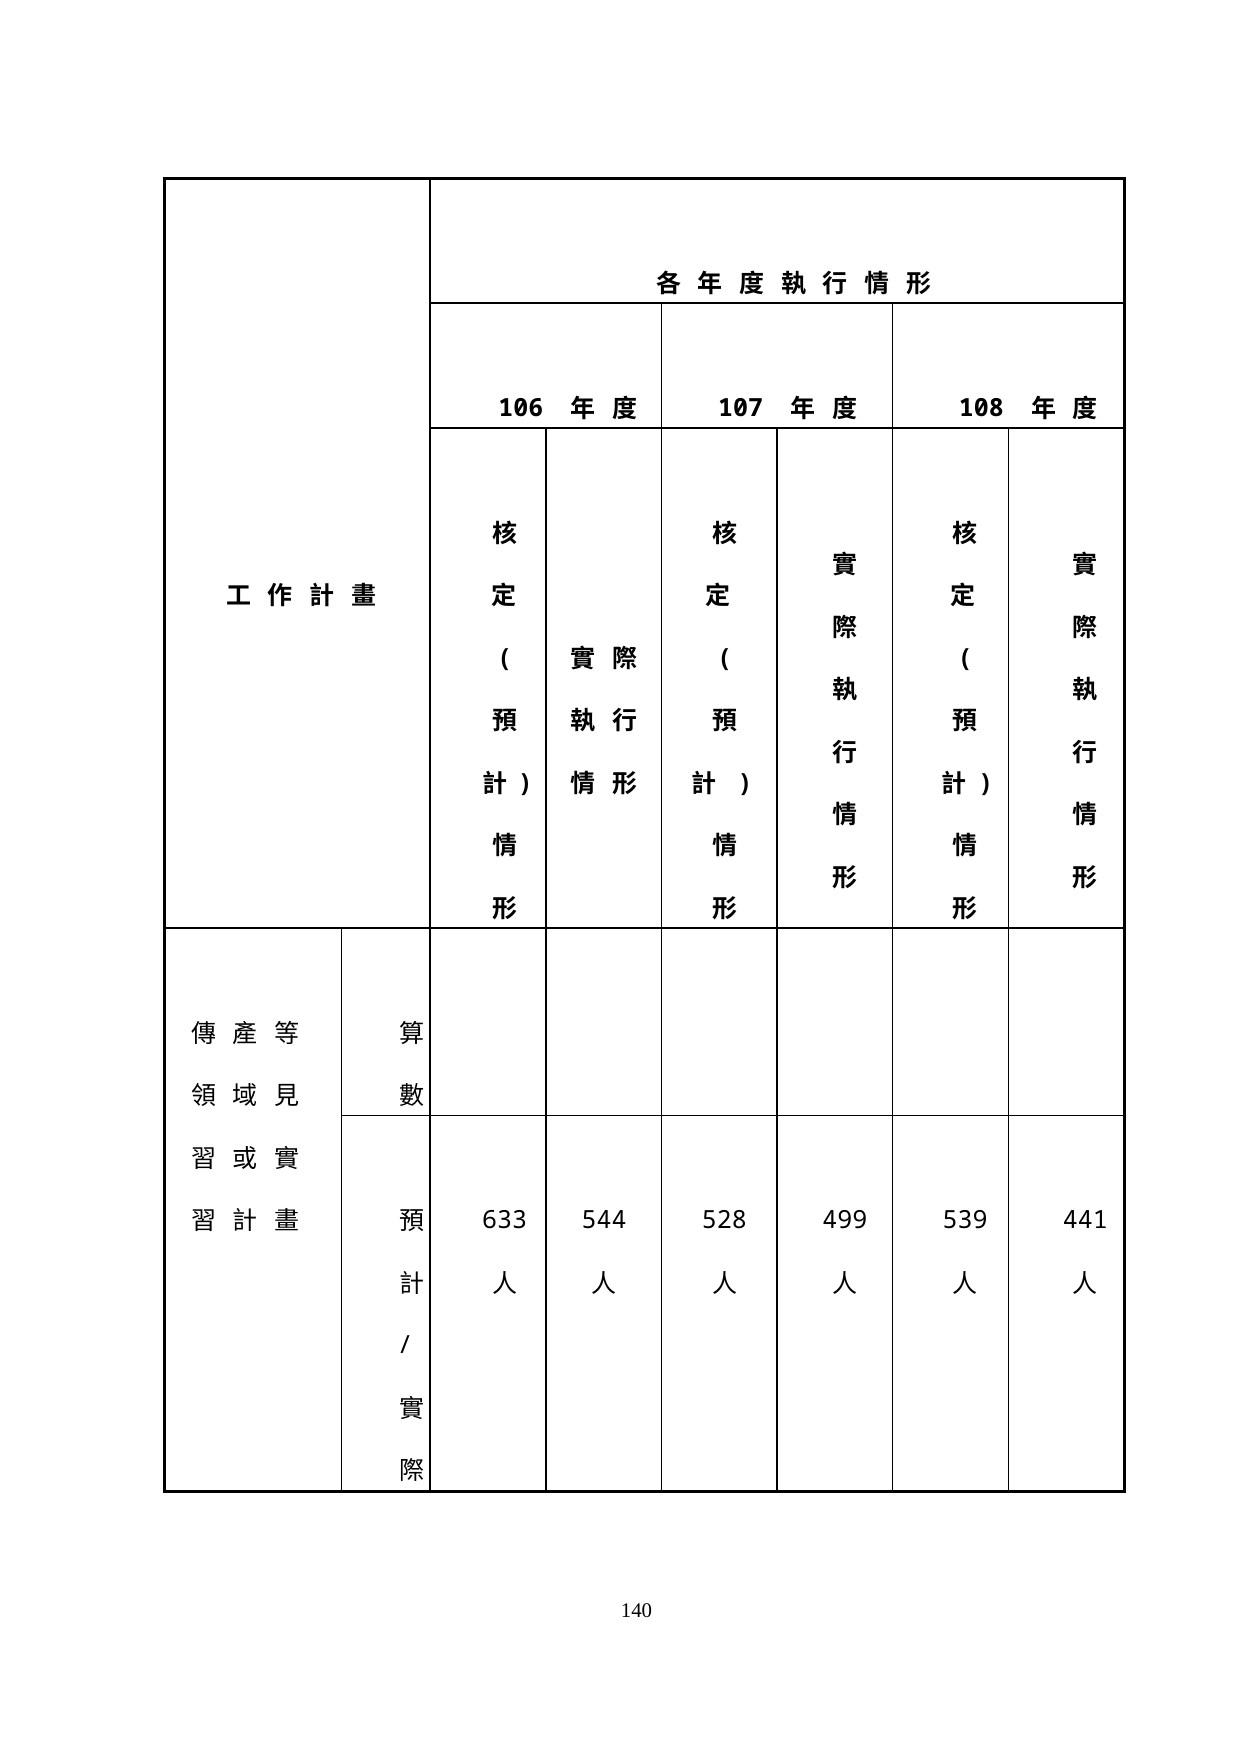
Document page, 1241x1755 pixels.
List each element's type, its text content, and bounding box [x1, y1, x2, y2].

table_cell [431, 929, 545, 1115]
table_cell 實際執行情形 [547, 429, 661, 927]
table_cell 441人 [1009, 1116, 1123, 1490]
table_cell [778, 929, 892, 1115]
table_cell 528人 [662, 1116, 776, 1490]
table_cell 核定(預計)情形 [662, 429, 776, 927]
table_cell 預計/實際 [342, 1116, 429, 1490]
table_cell 539人 [893, 1116, 1008, 1490]
table_cell 實際執行情形 [778, 429, 892, 927]
table_cell [1009, 929, 1123, 1115]
table_cell 傳產等領域見習或實習計畫 [166, 929, 341, 1490]
table_cell 算數 [342, 929, 429, 1115]
table_cell 499人 [778, 1116, 892, 1490]
table_cell 107年度 [662, 304, 892, 427]
table_cell 108年度 [893, 304, 1123, 427]
table_cell 核定(預計)情形 [431, 429, 545, 927]
table_cell [547, 929, 661, 1115]
table_header 各年度執行情形 [431, 180, 1123, 302]
table_cell [893, 929, 1008, 1115]
table_cell 實際執行情形 [1009, 429, 1123, 927]
table_cell 544人 [547, 1116, 661, 1490]
table_cell 633人 [431, 1116, 545, 1490]
table_cell [662, 929, 776, 1115]
table_cell 106年度 [431, 304, 661, 427]
table_header 工作計畫 [166, 180, 429, 927]
table_cell 核定(預計)情形 [893, 429, 1008, 927]
